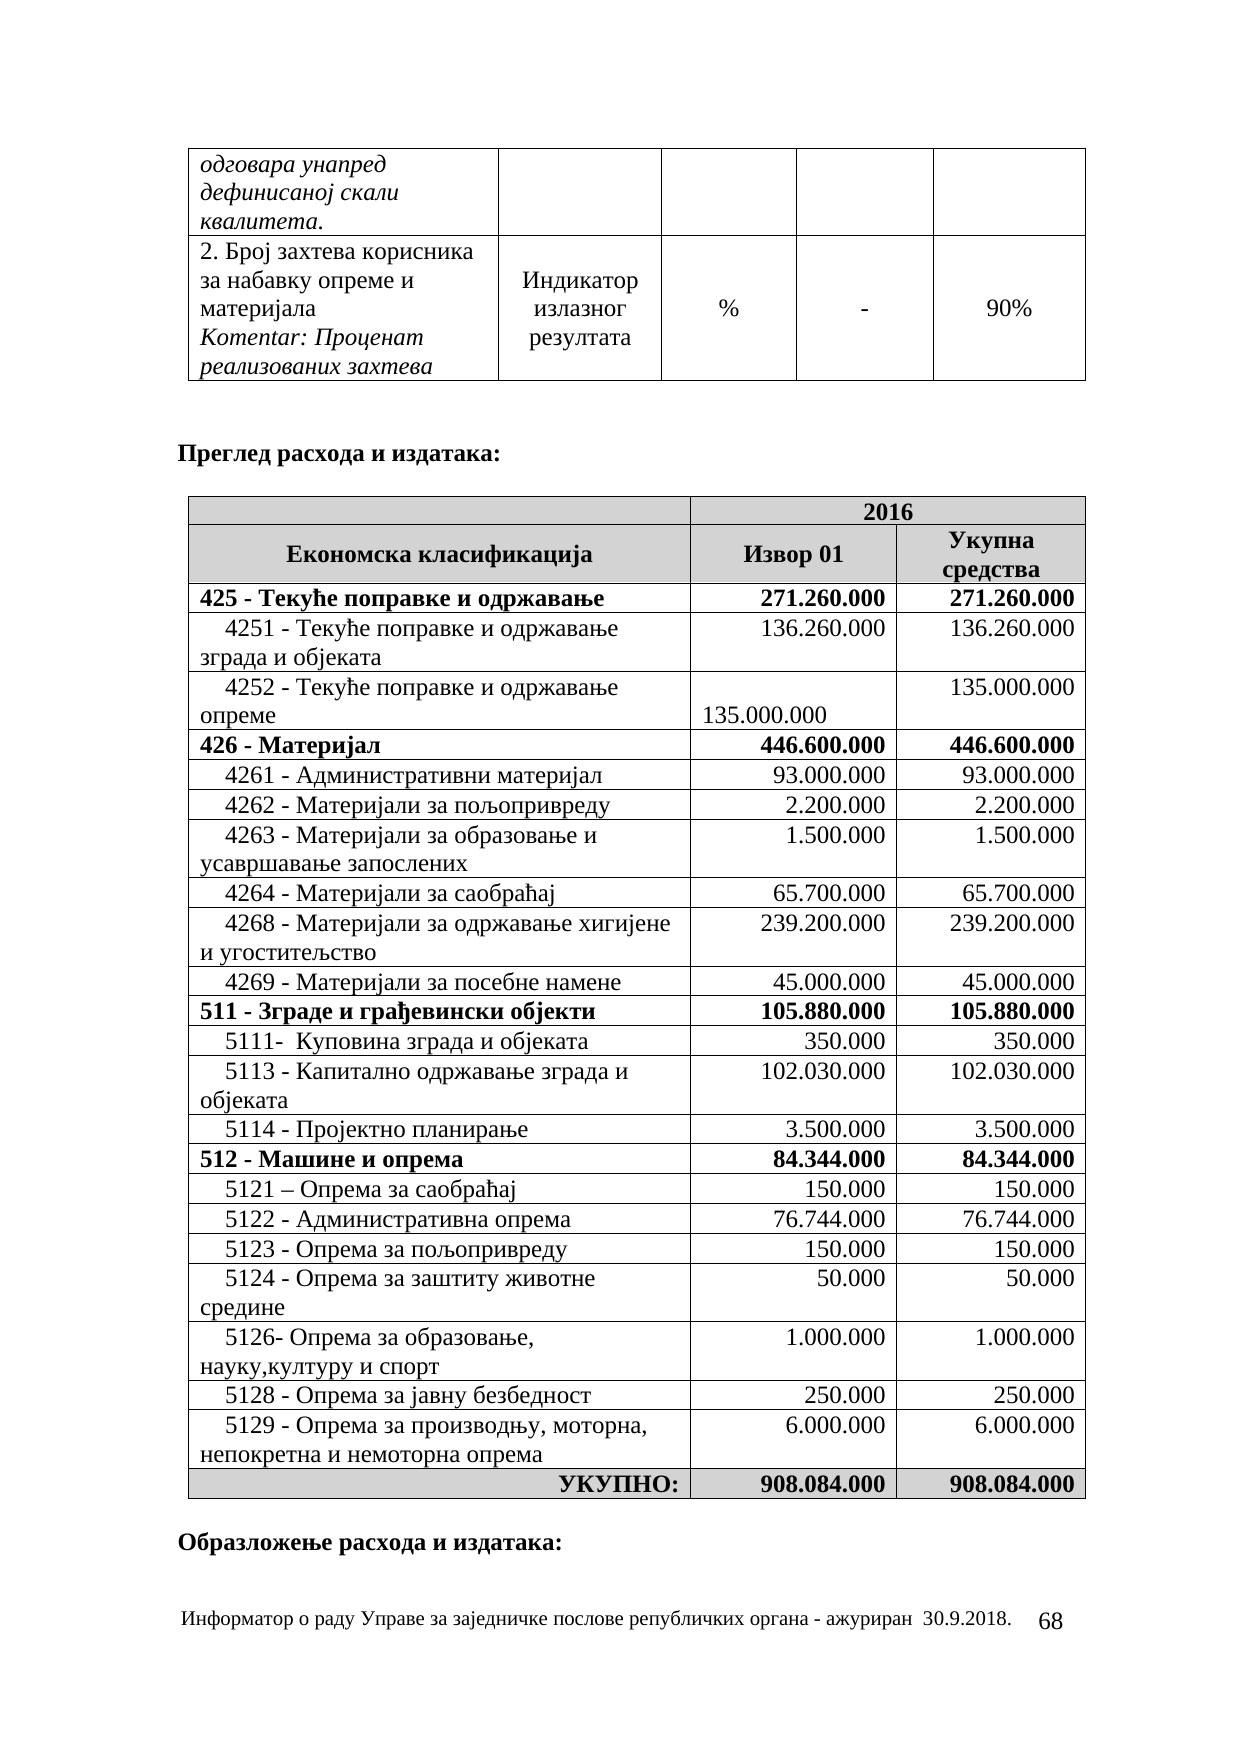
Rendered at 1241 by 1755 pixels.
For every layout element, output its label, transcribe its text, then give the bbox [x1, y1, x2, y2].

table_cell 102.030.000 [691, 1056, 896, 1113]
table_cell 908.084.000 [691, 1469, 896, 1498]
table_cell 5129 - Опрема за производњу, моторна, непокретна и немоторна опрема [189, 1410, 690, 1468]
table_cell 65.700.000 [691, 878, 896, 907]
table_cell одговара унапред дефинисаној скали квалитета. [189, 149, 498, 235]
table_cell 5114 - Пројектно планирање [189, 1115, 690, 1143]
table_cell 45.000.000 [897, 967, 1085, 995]
table_cell 135.000.000 [897, 672, 1085, 729]
table_cell 102.030.000 [897, 1056, 1085, 1113]
table_cell [662, 149, 796, 235]
table_cell 6.000.000 [897, 1410, 1085, 1468]
table_cell 1.000.000 [897, 1322, 1085, 1379]
table_cell - [797, 149, 933, 235]
table_cell 105.880.000 [691, 996, 896, 1025]
table_cell 1.500.000 [897, 820, 1085, 877]
table_cell 5124 - Опрема за заштиту животне средине [189, 1264, 690, 1321]
table_cell 271.260.000 [897, 584, 1085, 612]
table_cell 5126- Опрема за образовање, науку,културу и спорт [189, 1322, 690, 1379]
table_cell [499, 149, 661, 235]
table_cell 4251 - Текуће поправке и одржавање зграда и објеката [189, 613, 690, 671]
table_cell 136.260.000 [691, 613, 896, 671]
table_cell 50.000 [691, 1264, 896, 1321]
table_cell Извор 01 [691, 525, 896, 582]
table_cell 2. Број захтева корисника за набавку опреме и материјала Komentar: Проценат реализованих захтева [189, 236, 498, 380]
table_cell 350.000 [897, 1026, 1085, 1055]
table_cell 2.200.000 [897, 790, 1085, 819]
table_cell % [662, 236, 796, 380]
table_cell 50.000 [897, 1264, 1085, 1321]
table_cell Економска класификација [189, 525, 690, 582]
table_cell 5122 - Административна опрема [189, 1204, 690, 1233]
table_cell 150.000 [897, 1174, 1085, 1203]
table_cell 1.500.000 [691, 820, 896, 877]
table_cell 4264 - Материјали за саобраћај [189, 878, 690, 907]
table_cell 239.200.000 [691, 908, 896, 966]
table_cell 511 - Зграде и грађевински објекти [189, 996, 690, 1025]
table_cell 150.000 [691, 1234, 896, 1262]
table_cell 6.000.000 [691, 1410, 896, 1468]
table_cell 84.344.000 [691, 1144, 896, 1173]
table_cell 239.200.000 [897, 908, 1085, 966]
table_cell 4269 - Материјали за посебне намене [189, 967, 690, 995]
table_cell [934, 149, 1085, 235]
table_cell 5123 - Опрема за пољопривреду [189, 1234, 690, 1262]
table_cell 5113 - Капитално одржавање зграда и објеката [189, 1056, 690, 1113]
table_header 2016 [691, 497, 1085, 524]
table_cell 3.500.000 [691, 1115, 896, 1143]
table_cell 65.700.000 [897, 878, 1085, 907]
table_cell 135.000.000 [691, 672, 896, 729]
text Преглед расхода и издатака: [177, 438, 1063, 467]
table_cell 150.000 [897, 1234, 1085, 1262]
table_cell 4263 - Материјали за образовање и усавршавање запослених [189, 820, 690, 877]
table_cell 4252 - Текуће поправке и одржавање опреме [189, 672, 690, 729]
table_cell 5128 - Опрема за јавну безбедност [189, 1381, 690, 1409]
table_cell Индикатор излазног резултата [499, 236, 661, 380]
table_cell 271.260.000 [691, 584, 896, 612]
table_cell 3.500.000 [897, 1115, 1085, 1143]
table_cell 4261 - Административни материјал [189, 760, 690, 789]
table_cell 446.600.000 [897, 730, 1085, 759]
table_cell Укупна средства [897, 525, 1085, 582]
table_cell 136.260.000 [897, 613, 1085, 671]
table_cell 350.000 [691, 1026, 896, 1055]
table_cell 908.084.000 [897, 1469, 1085, 1498]
table_cell 425 - Текуће поправке и одржавање [189, 584, 690, 612]
table_cell - [797, 236, 933, 380]
table_cell 5111- Куповина зграда и објеката [189, 1026, 690, 1055]
table_header [189, 497, 690, 524]
table_cell 1.000.000 [691, 1322, 896, 1379]
table_cell 426 - Материјал [189, 730, 690, 759]
table_cell 5121 – Опрема за саобраћај [189, 1174, 690, 1203]
table_cell 84.344.000 [897, 1144, 1085, 1173]
text Образложење расхода и издатака: [177, 1527, 1063, 1556]
table_cell 93.000.000 [691, 760, 896, 789]
table_cell 4268 - Материјали за одржавање хигијене и угоститељство [189, 908, 690, 966]
table_cell 105.880.000 [897, 996, 1085, 1025]
table_cell 4262 - Материјали за пољопривреду [189, 790, 690, 819]
table_cell 76.744.000 [691, 1204, 896, 1233]
table_cell 512 - Машине и опрема [189, 1144, 690, 1173]
table_cell 446.600.000 [691, 730, 896, 759]
table_cell 2.200.000 [691, 790, 896, 819]
table_cell 45.000.000 [691, 967, 896, 995]
table_cell 76.744.000 [897, 1204, 1085, 1233]
table_cell 90% [934, 236, 1085, 380]
table_cell 250.000 [897, 1381, 1085, 1409]
table_cell 250.000 [691, 1381, 896, 1409]
table_cell УКУПНО: [189, 1469, 690, 1498]
table_cell 93.000.000 [897, 760, 1085, 789]
table_cell 150.000 [691, 1174, 896, 1203]
